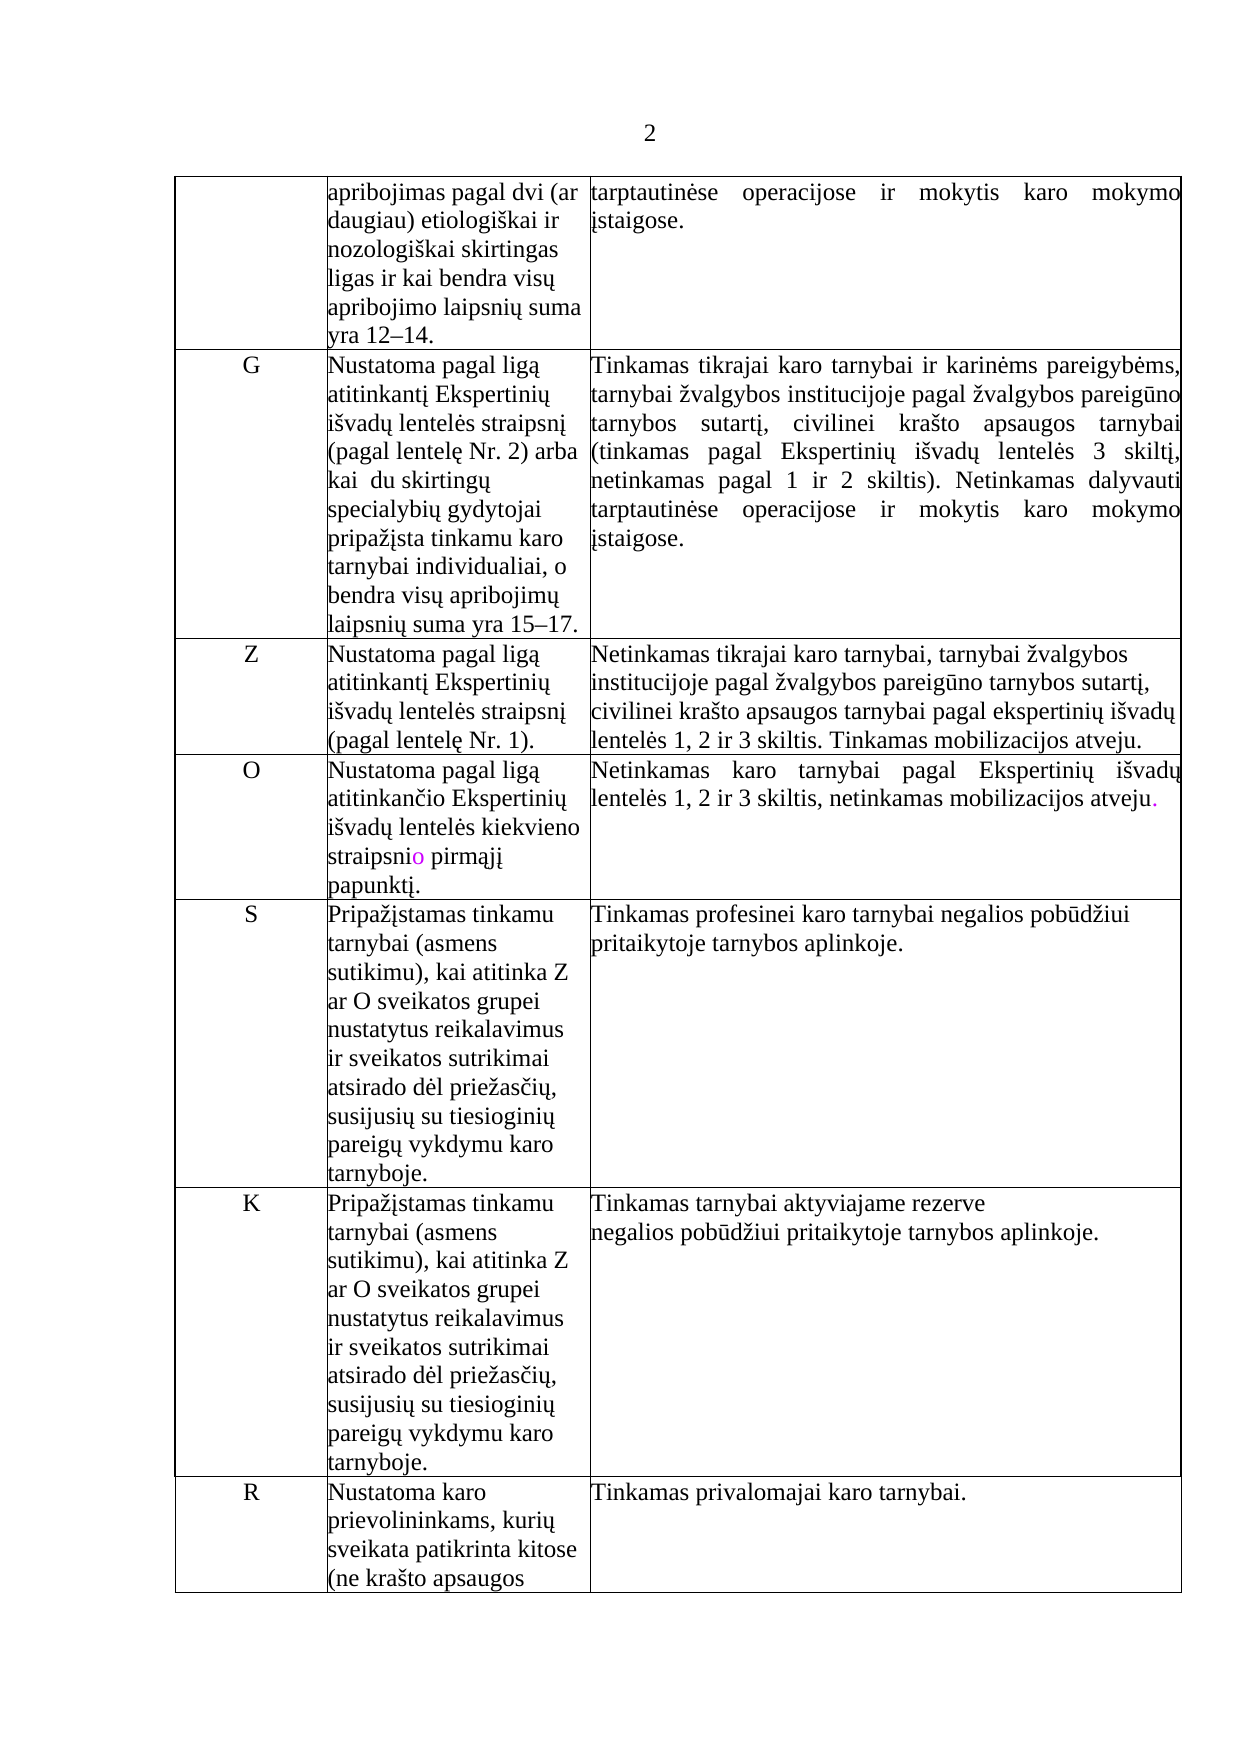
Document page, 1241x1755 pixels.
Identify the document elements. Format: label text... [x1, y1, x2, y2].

table_cell O [176, 755, 327, 898]
table_cell S [176, 900, 327, 1187]
table_cell Pripažįstamas tinkamu tarnybai (asmens sutikimu), kai atitinka Z ar O sveikatos grupei nustatytus reikalavimus ir sveikatos sutrikimai atsirado dėl priežasčių, susijusių su tiesioginių pareigų vykdymu karo tarnyboje. [328, 1188, 590, 1476]
table_cell Nustatoma karo prievolininkams, kurių sveikata patikrinta kitose (ne krašto apsaugos [328, 1477, 590, 1592]
table_cell Nustatoma pagal ligą atitinkantį Ekspertinių išvadų lentelės straipsnį (pagal lentelę Nr. 1). [328, 639, 590, 754]
table_cell Pripažįstamas tinkamu tarnybai (asmens sutikimu), kai atitinka Z ar O sveikatos grupei nustatytus reikalavimus ir sveikatos sutrikimai atsirado dėl priežasčių, susijusių su tiesioginių pareigų vykdymu karo tarnyboje. [328, 900, 590, 1187]
table_cell Netinkamas karo tarnybai pagal Ekspertinių išvadų lentelės 1, 2 ir 3 skiltis, netinkamas mobilizacijos atveju. [591, 755, 1180, 898]
table_cell Tinkamas tarnybai aktyviajame rezerve negalios pobūdžiui pritaikytoje tarnybos aplinkoje. [591, 1188, 1180, 1476]
table_cell Tinkamas privalomajai karo tarnybai. [591, 1477, 1181, 1592]
table_cell Tinkamas profesinei karo tarnybai negalios pobūdžiui pritaikytoje tarnybos aplinkoje. [591, 900, 1180, 1187]
table_cell [176, 177, 327, 349]
table_cell R [176, 1477, 327, 1592]
table_cell Netinkamas tikrajai karo tarnybai, tarnybai žvalgybos institucijoje pagal žvalgybos pareigūno tarnybos sutartį, civilinei krašto apsaugos tarnybai pagal ekspertinių išvadų lentelės 1, 2 ir 3 skiltis. Tinkamas mobilizacijos atveju. [591, 639, 1180, 754]
table_cell G [176, 350, 327, 638]
table_cell Tinkamas tikrajai karo tarnybai ir karinėms pareigybėms, tarnybai žvalgybos institucijoje pagal žvalgybos pareigūno tarnybos sutartį, civilinei krašto apsaugos tarnybai (tinkamas pagal Ekspertinių išvadų lentelės 3 skiltį, netinkamas pagal 1 ir 2 skiltis). Netinkamas dalyvauti tarptautinėse operacijose ir mokytis karo mokymo įstaigose. [591, 350, 1180, 638]
table_cell Nustatoma pagal ligą atitinkantį Ekspertinių išvadų lentelės straipsnį (pagal lentelę Nr. 2) arba kai du skirtingų specialybių gydytojai pripažįsta tinkamu karo tarnybai individualiai, o bendra visų apribojimų laipsnių suma yra 15–17. [328, 350, 590, 638]
table_cell apribojimas pagal dvi (ar daugiau) etiologiškai ir nozologiškai skirtingas ligas ir kai bendra visų apribojimo laipsnių suma yra 12–14. [328, 177, 590, 349]
table_cell Nustatoma pagal ligą atitinkančio Ekspertinių išvadų lentelės kiekvieno straipsnio pirmąjį papunktį. [328, 755, 590, 898]
table_cell Z [176, 639, 327, 754]
table_cell K [176, 1188, 327, 1476]
table_cell tarptautinėse operacijose ir mokytis karo mokymo įstaigose. [591, 177, 1180, 349]
